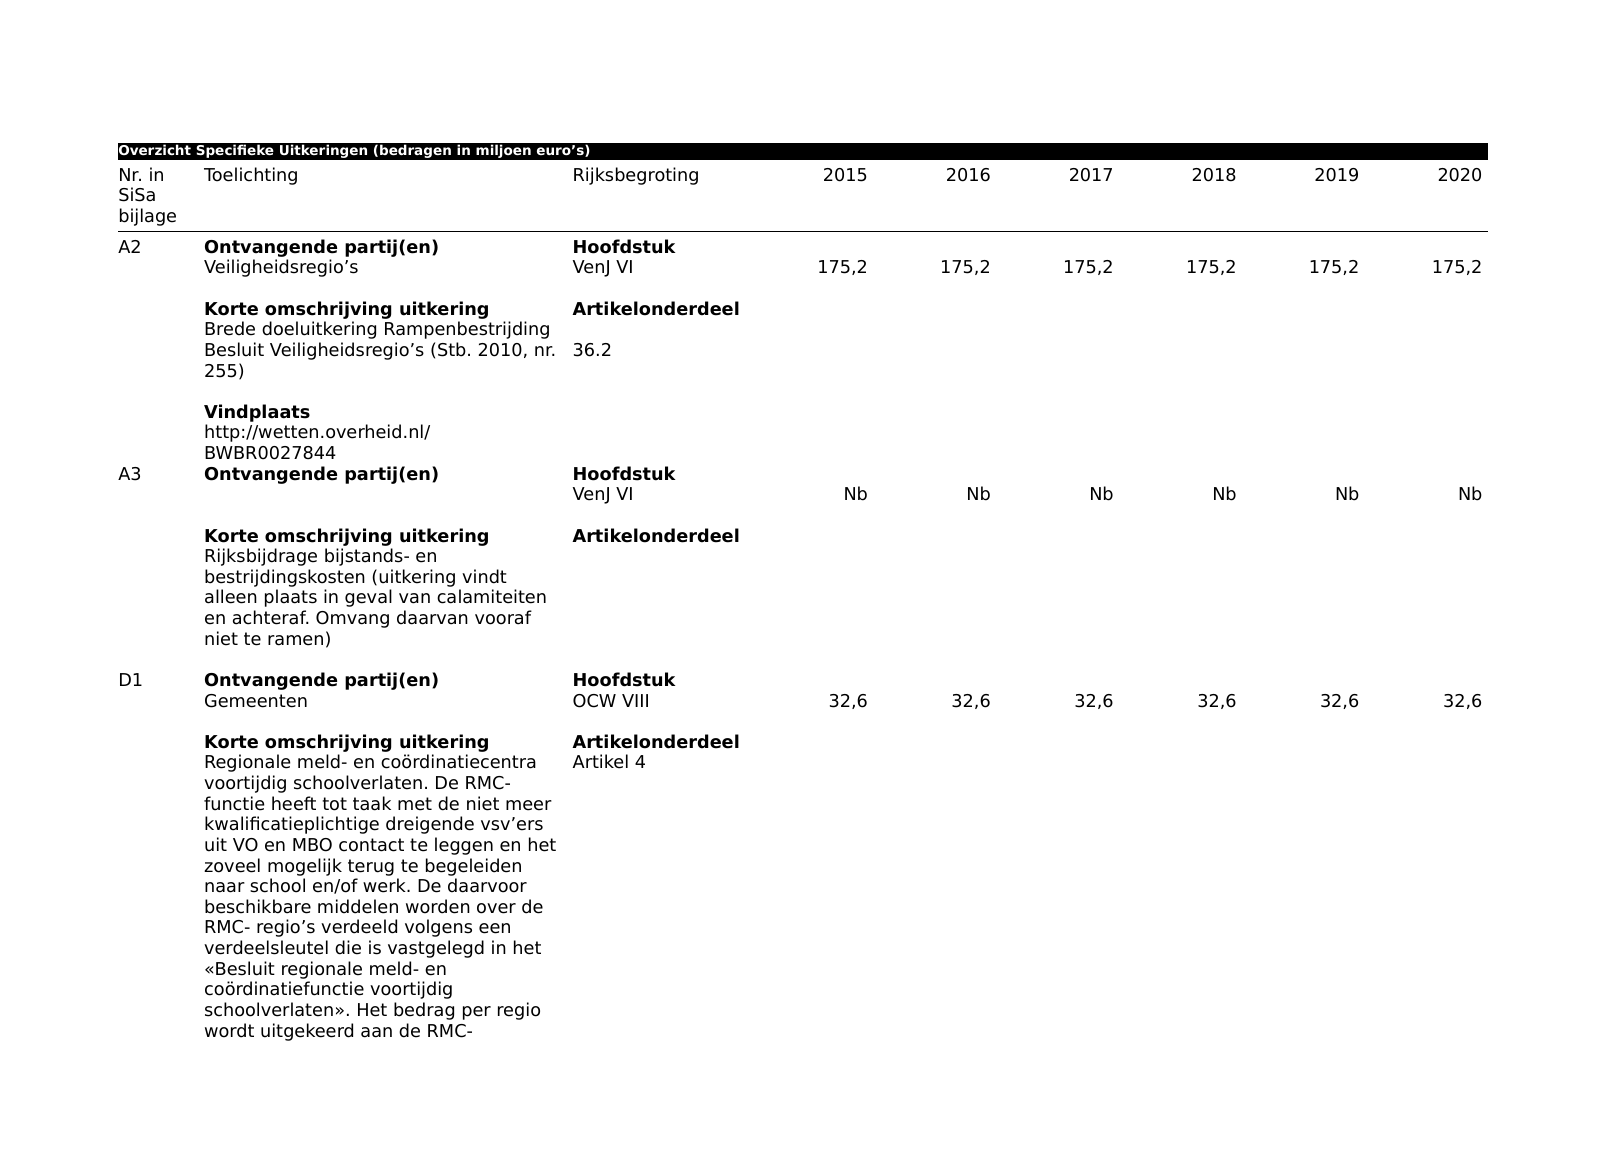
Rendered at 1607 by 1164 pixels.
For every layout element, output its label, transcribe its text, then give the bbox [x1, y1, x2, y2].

table_cell [1242, 232, 1365, 257]
table_cell Nb [997, 484, 1119, 505]
table_cell [1365, 278, 1488, 299]
table_cell [1119, 711, 1242, 732]
table_cell Nr. in SiSa bijlage [118, 160, 198, 231]
table_cell [997, 711, 1119, 732]
table_cell [874, 526, 997, 546]
table_cell Ontvangende partij(en) [198, 464, 567, 484]
table_cell [118, 546, 198, 649]
table_cell [1365, 423, 1488, 464]
table_cell [118, 526, 198, 546]
table_cell [118, 711, 198, 732]
table_cell [1242, 753, 1365, 1041]
table_cell [1365, 732, 1488, 752]
table_cell Rijksbijdrage bijstands- en bestrijdingskosten (uitkering vindt alleen plaats in geval van calamiteiten en achteraf. Omvang daarvan vooraf niet te ramen) [198, 546, 567, 649]
table_cell [874, 649, 997, 670]
table_cell 32,6 [874, 691, 997, 711]
table_cell [1365, 505, 1488, 526]
table_cell [997, 546, 1119, 649]
table_cell [751, 278, 874, 299]
table_cell 32,6 [1365, 691, 1488, 711]
table_cell [118, 340, 198, 381]
table_cell 2019 [1242, 160, 1365, 231]
table_cell [751, 753, 874, 1041]
table_cell Toelichting [198, 160, 567, 231]
table_cell [1119, 278, 1242, 299]
table_cell 175,2 [751, 258, 874, 278]
table_cell [874, 340, 997, 381]
table_cell Artikelonderdeel [567, 299, 751, 319]
table_cell [874, 505, 997, 526]
table_cell 2017 [997, 160, 1119, 231]
table_cell [118, 753, 198, 1041]
table_cell [1119, 299, 1242, 319]
table_cell [1119, 546, 1242, 649]
table_cell [118, 299, 198, 319]
table_cell [751, 711, 874, 732]
table_cell 2020 [1365, 160, 1488, 231]
table_cell [874, 753, 997, 1041]
table_cell Ontvangende partij(en) [198, 232, 567, 257]
table_cell [198, 505, 567, 526]
table_cell Korte omschrijving uitkering [198, 299, 567, 319]
table_cell 2018 [1119, 160, 1242, 231]
table_cell Artikel 4 [567, 753, 751, 1041]
table_cell [1119, 423, 1242, 464]
table_cell [751, 340, 874, 381]
table_cell [751, 402, 874, 422]
table_cell D1 [118, 670, 198, 691]
table_cell [997, 278, 1119, 299]
table_cell [567, 711, 751, 732]
table_cell [1119, 753, 1242, 1041]
table_cell [1242, 278, 1365, 299]
table_cell [1242, 670, 1365, 691]
table_cell 2015 [751, 160, 874, 231]
table_cell 32,6 [997, 691, 1119, 711]
table_cell 175,2 [1119, 258, 1242, 278]
table_cell http://wetten.overheid.nl/BWBR0027844 [198, 423, 567, 464]
table_cell [198, 649, 567, 670]
table_cell [874, 711, 997, 732]
table_cell A2 [118, 232, 198, 257]
table_cell [1119, 232, 1242, 257]
table_cell Artikelonderdeel [567, 526, 751, 546]
table_cell Nb [1365, 484, 1488, 505]
table_cell Hoofdstuk [567, 464, 751, 484]
table_cell [198, 381, 567, 402]
table_cell [1119, 649, 1242, 670]
table_cell [997, 319, 1119, 340]
table_cell [567, 423, 751, 464]
table_header Overzicht Specifieke Uitkeringen (bedragen in miljoen euro’s) [118, 143, 1488, 159]
table_cell [997, 381, 1119, 402]
table_cell Veiligheidsregio’s [198, 258, 567, 278]
table_cell [874, 381, 997, 402]
table_cell Regionale meld- en coördinatiecentra voortijdig schoolverlaten. De RMC-functie heeft tot taak met de niet meer kwalificatieplichtige dreigende vsv’ers uit VO en MBO contact te leggen en het zoveel mogelijk terug te begeleiden naar school en/of werk. De daarvoor beschikbare middelen worden over de RMC- regio’s verdeeld volgens een verdeelsleutel die is vastgelegd in het «Besluit regionale meld- en coördinatiefunctie voortijdig schoolverlaten». Het bedrag per regio wordt uitgekeerd aan de RMC- [198, 753, 567, 1041]
table_cell [751, 381, 874, 402]
table_cell [751, 546, 874, 649]
table_cell [1119, 402, 1242, 422]
table_cell [751, 232, 874, 257]
table_cell [997, 232, 1119, 257]
table_cell [874, 670, 997, 691]
table_cell [997, 299, 1119, 319]
table_cell [1119, 732, 1242, 752]
table_cell [1242, 732, 1365, 752]
table_cell [751, 299, 874, 319]
table_cell Artikelonderdeel [567, 732, 751, 752]
table_cell [1242, 649, 1365, 670]
table_cell [567, 649, 751, 670]
table_cell [874, 278, 997, 299]
table_cell 2016 [874, 160, 997, 231]
table_cell [997, 670, 1119, 691]
table_cell VenJ VI [567, 258, 751, 278]
table_cell Vindplaats [198, 402, 567, 422]
table_cell [1242, 505, 1365, 526]
table_cell [1365, 319, 1488, 340]
table_cell [1242, 711, 1365, 732]
table_cell [198, 484, 567, 505]
table_cell [1365, 649, 1488, 670]
table_cell [118, 258, 198, 278]
table_cell Nb [1242, 484, 1365, 505]
table_cell [198, 278, 567, 299]
table_cell Nb [751, 484, 874, 505]
table_cell [997, 526, 1119, 546]
table_cell [118, 732, 198, 752]
table_cell [1365, 670, 1488, 691]
table_cell [118, 691, 198, 711]
table_cell [997, 649, 1119, 670]
table_cell [997, 402, 1119, 422]
table_cell [874, 402, 997, 422]
table_cell [1365, 464, 1488, 484]
table_cell Brede doeluitkering Rampenbestrijding [198, 319, 567, 340]
table_cell [118, 381, 198, 402]
table_cell [997, 505, 1119, 526]
table_cell [118, 319, 198, 340]
table_cell Korte omschrijving uitkering [198, 526, 567, 546]
table_cell [751, 423, 874, 464]
table_cell 32,6 [1119, 691, 1242, 711]
table_cell Besluit Veiligheidsregio’s (Stb. 2010, nr. 255) [198, 340, 567, 381]
table_cell Gemeenten [198, 691, 567, 711]
table_cell [1119, 381, 1242, 402]
table_cell [874, 232, 997, 257]
table_cell [874, 299, 997, 319]
table_cell [1365, 711, 1488, 732]
table_cell [118, 484, 198, 505]
table_cell 175,2 [1365, 258, 1488, 278]
table_cell [1365, 340, 1488, 381]
table_cell [997, 732, 1119, 752]
table_cell VenJ VI [567, 484, 751, 505]
table_cell [118, 505, 198, 526]
table_cell [118, 423, 198, 464]
table_cell [997, 423, 1119, 464]
table_cell [1119, 670, 1242, 691]
table_cell [751, 319, 874, 340]
table_cell [751, 464, 874, 484]
table_cell [1242, 423, 1365, 464]
table_cell Nb [1119, 484, 1242, 505]
table_cell [567, 546, 751, 649]
table_cell [1365, 526, 1488, 546]
table_cell [1119, 464, 1242, 484]
table_cell [874, 464, 997, 484]
table_cell Hoofdstuk [567, 232, 751, 257]
table_cell Rijksbegroting [567, 160, 751, 231]
table_cell 175,2 [997, 258, 1119, 278]
table_cell [1242, 381, 1365, 402]
table_cell OCW VIII [567, 691, 751, 711]
table_cell [874, 546, 997, 649]
table_cell A3 [118, 464, 198, 484]
table_cell [1365, 299, 1488, 319]
table_cell [1119, 505, 1242, 526]
table_cell 175,2 [1242, 258, 1365, 278]
table_cell 175,2 [874, 258, 997, 278]
table_cell [997, 340, 1119, 381]
table_cell [118, 402, 198, 422]
table_cell [567, 278, 751, 299]
table_cell Nb [874, 484, 997, 505]
table_cell [997, 753, 1119, 1041]
table_cell [1242, 319, 1365, 340]
table_cell [751, 649, 874, 670]
table_cell [118, 278, 198, 299]
table_cell [567, 402, 751, 422]
table_cell [1242, 340, 1365, 381]
table_cell [1242, 464, 1365, 484]
table_cell Hoofdstuk [567, 670, 751, 691]
table_cell [567, 319, 751, 340]
table_cell 32,6 [751, 691, 874, 711]
table_cell [1119, 526, 1242, 546]
table_cell [118, 649, 198, 670]
table_cell 32,6 [1242, 691, 1365, 711]
table_cell [874, 423, 997, 464]
table_cell [1365, 753, 1488, 1041]
table_cell [874, 319, 997, 340]
table_cell [751, 732, 874, 752]
table_cell [997, 464, 1119, 484]
table_cell [1365, 381, 1488, 402]
table_cell [1365, 232, 1488, 257]
table_cell [751, 670, 874, 691]
table_cell [1242, 526, 1365, 546]
table_cell [1242, 299, 1365, 319]
table_cell Ontvangende partij(en) [198, 670, 567, 691]
table_cell [1365, 402, 1488, 422]
table_cell [567, 505, 751, 526]
table_cell [1242, 546, 1365, 649]
table_cell [1119, 340, 1242, 381]
table_cell [1365, 546, 1488, 649]
table_cell Korte omschrijving uitkering [198, 732, 567, 752]
table_cell [751, 526, 874, 546]
table_cell [198, 711, 567, 732]
table_cell [874, 732, 997, 752]
table_cell [1242, 402, 1365, 422]
table_cell [751, 505, 874, 526]
table_cell [1119, 319, 1242, 340]
table_cell [567, 381, 751, 402]
table_cell 36.2 [567, 340, 751, 381]
